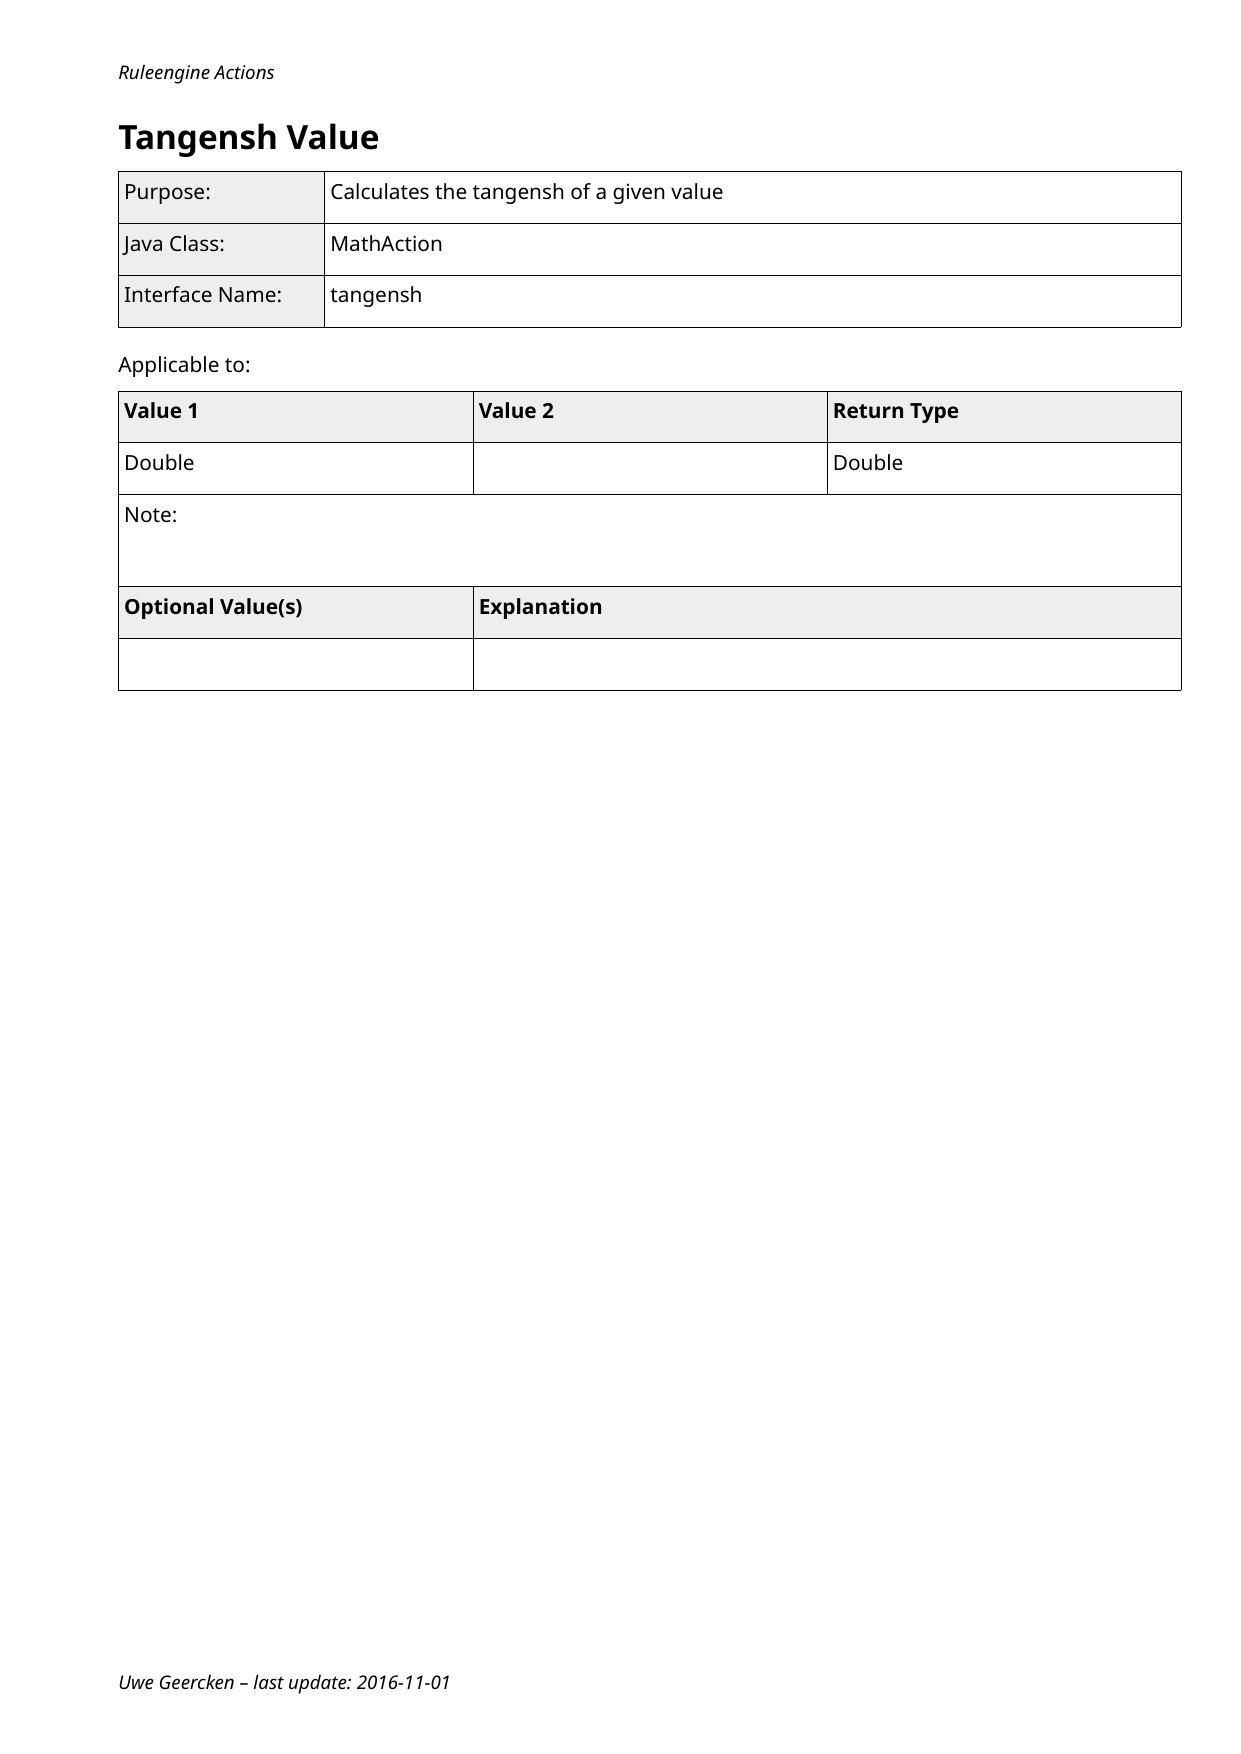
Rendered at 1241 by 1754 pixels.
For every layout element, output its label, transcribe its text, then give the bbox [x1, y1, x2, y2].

table_cell Explanation [474, 587, 1181, 638]
table_cell [474, 639, 1181, 689]
table_cell Interface Name: [119, 276, 324, 327]
table_cell MathAction [325, 224, 1181, 275]
table_cell tangensh [325, 276, 1181, 327]
table_header Purpose: [119, 172, 324, 223]
table_cell [474, 443, 827, 494]
table_header Return Type [828, 392, 1181, 442]
table_header Value 1 [119, 392, 473, 442]
table_cell Note: [119, 495, 1181, 586]
text Tangensh Value [118, 114, 1181, 159]
table_header Calculates the tangensh of a given value [325, 172, 1181, 223]
table_cell Java Class: [119, 224, 324, 275]
table_cell [119, 639, 473, 689]
table_cell Double [119, 443, 473, 494]
table_cell Optional Value(s) [119, 587, 473, 638]
text Applicable to: [118, 350, 1181, 379]
table_header Value 2 [474, 392, 827, 442]
table_cell Double [828, 443, 1181, 494]
